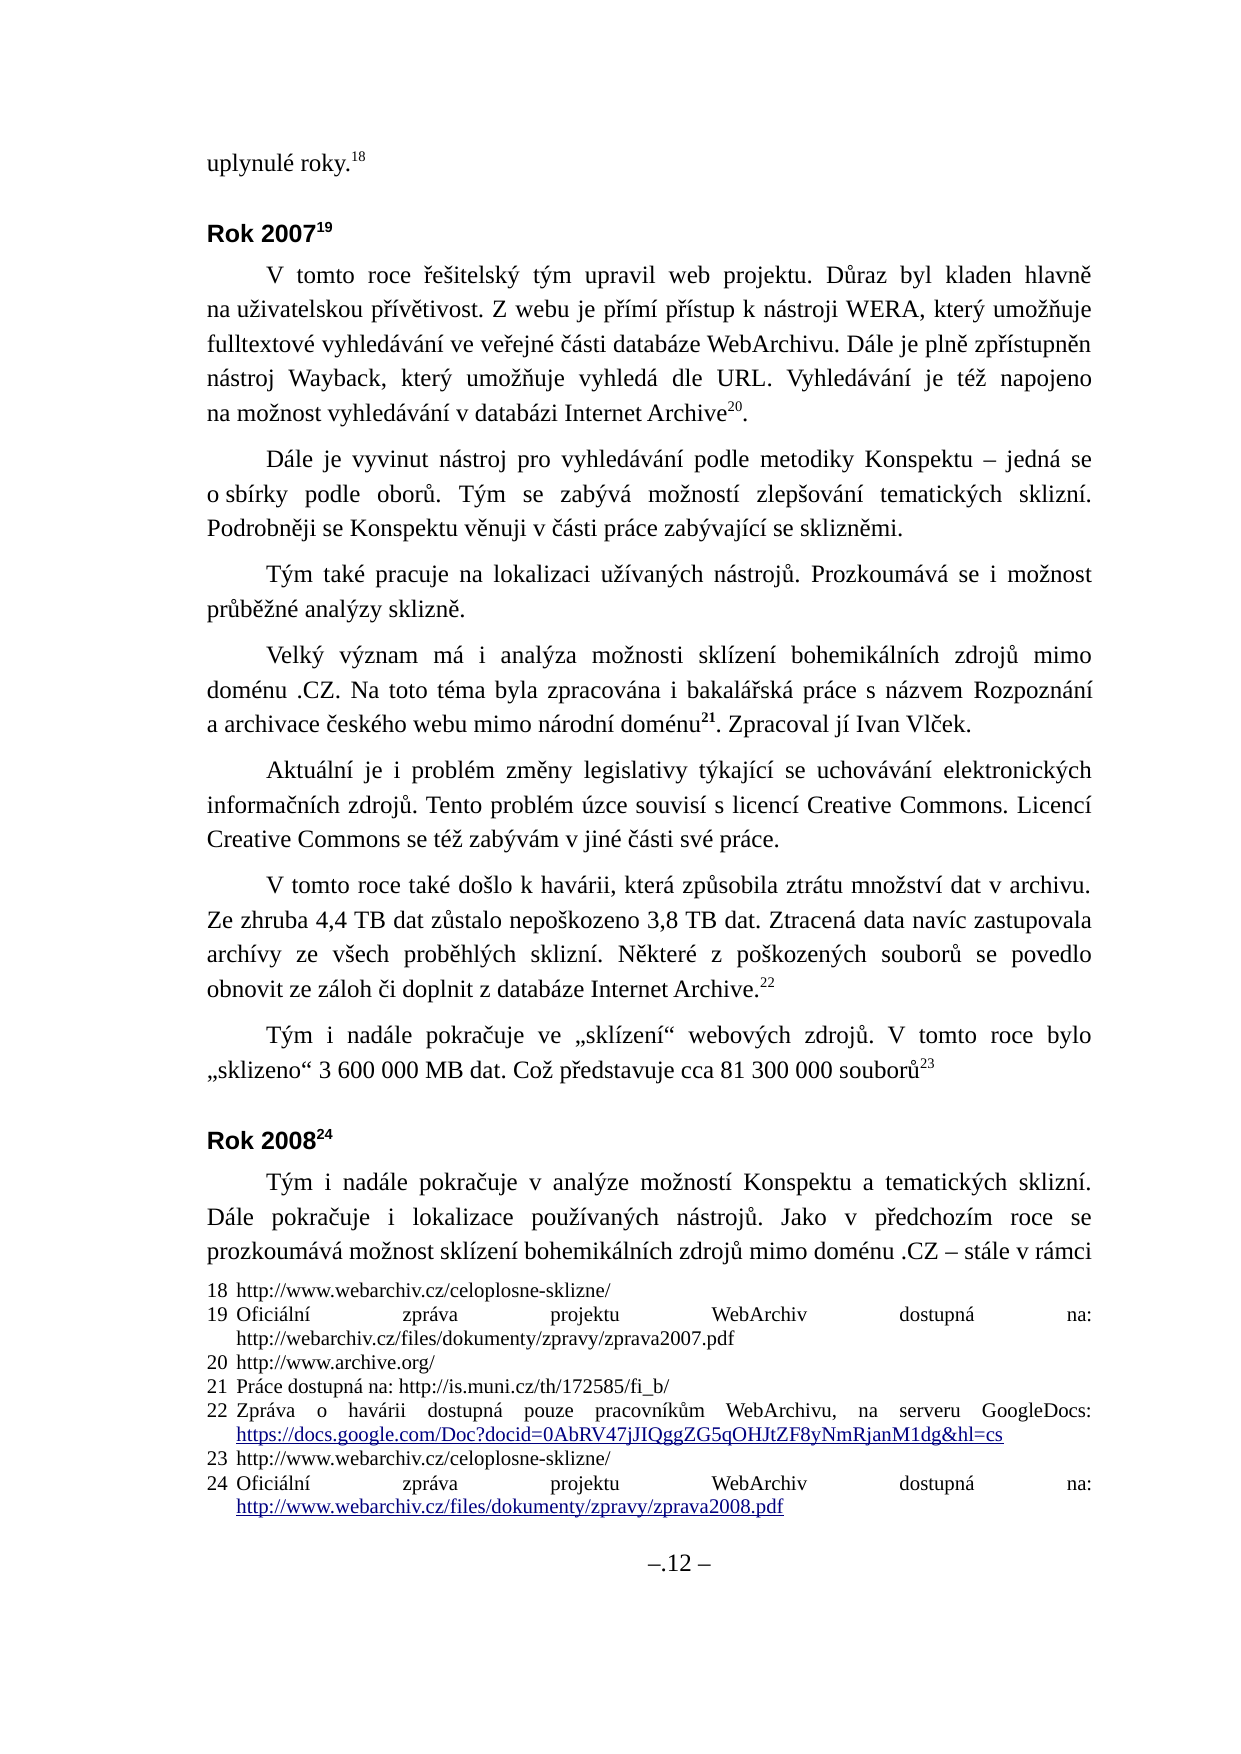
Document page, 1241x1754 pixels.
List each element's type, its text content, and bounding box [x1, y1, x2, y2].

text Dále je vyvinut nástroj pro vyhledávání podle metodiky Konspektu – jedná se o sbírky podle oborů. Tým se zabývá možností zlepšování tematických sklizní. Podrobněji se Konspektu věnuji v části práce zabývající se sklizněmi. [207, 444, 1093, 542]
text http://www.webarchiv.cz/celoplosne-sklizne/ [207, 1278, 1093, 1302]
text http://www.webarchiv.cz/celoplosne-sklizne/ [207, 1446, 1093, 1470]
text V tomto roce také došlo k havárii, která způsobila ztrátu množství dat v archivu. Ze zhruba 4,4 TB dat zůstalo nepoškozeno 3,8 TB dat. Ztracená data navíc zastupovala archívy ze všech proběhlých sklizní. Některé z poškozených souborů se povedlo obnovit ze záloh či doplnit z databáze Internet Archive. [207, 871, 1093, 1003]
text Oficiální zpráva projektu WebArchiv dostupná na: http://www.webarchiv.cz/files/dokumenty/zpravy/zprava2008.pdf [207, 1470, 1093, 1518]
subtitle Rok 2008 [207, 1126, 1093, 1155]
text Zpráva o havárii dostupná pouze pracovníkům WebArchivu, na serveru GoogleDocs: https://docs.google.com/Doc?docid=0AbRV47jJIQggZG5qOHJtZF8yNmRjanM1dg&hl=cs [207, 1398, 1093, 1446]
text Tým také pracuje na lokalizaci užívaných nástrojů. Prozkoumává se i možnost průběžné analýzy sklizně. [207, 559, 1093, 623]
text Tým i nadále pokračuje v analýze možností Konspektu a tematických sklizní. Dále pokračuje i lokalizace používaných nástrojů. Jako v předchozím roce se prozkoumává možnost sklízení bohemikálních zdrojů mimo doménu .CZ – stále v rámci [207, 1167, 1093, 1265]
text Velký význam má i analýza možnosti sklízení bohemikálních zdrojů mimo doménu .CZ. Na toto téma byla zpracována i bakalářská práce s názvem Rozpoznání a archivace českého webu mimo národní doménu. Zpracoval jí Ivan Vlček. [207, 640, 1093, 738]
text Aktuální je i problém změny legislativy týkající se uchovávání elektronických informačních zdrojů. Tento problém úzce souvisí s licencí Creative Commons. Licencí Creative Commons se též zabývám v jiné části své práce. [207, 755, 1093, 853]
text V tomto roce řešitelský tým upravil web projektu. Důraz byl kladen hlavně na uživatelskou přívětivost. Z webu je přímí přístup k nástroji WERA, který umožňuje fulltextové vyhledávání ve veřejné části databáze WebArchivu. Dále je plně zpřístupněn nástroj Wayback, který umožňuje vyhledá dle URL. Vyhledávání je též napojeno na možnost vyhledávání v databázi Internet Archive. [207, 260, 1093, 427]
text Tým i nadále pokračuje ve „sklízení“ webových zdrojů. V tomto roce bylo „sklizeno“ 3 600 000 MB dat. Což představuje cca 81 300 000 souborů [207, 1020, 1093, 1083]
subtitle Rok 2007 [207, 219, 1093, 248]
text Oficiální zpráva projektu WebArchiv dostupná na: http://webarchiv.cz/files/dokumenty/zpravy/zprava2007.pdf [207, 1302, 1093, 1350]
text uplynulé roky. [207, 148, 1093, 176]
text http://www.archive.org/ [207, 1350, 1093, 1374]
text Práce dostupná na: http://is.muni.cz/th/172585/fi_b/ [207, 1374, 1093, 1398]
